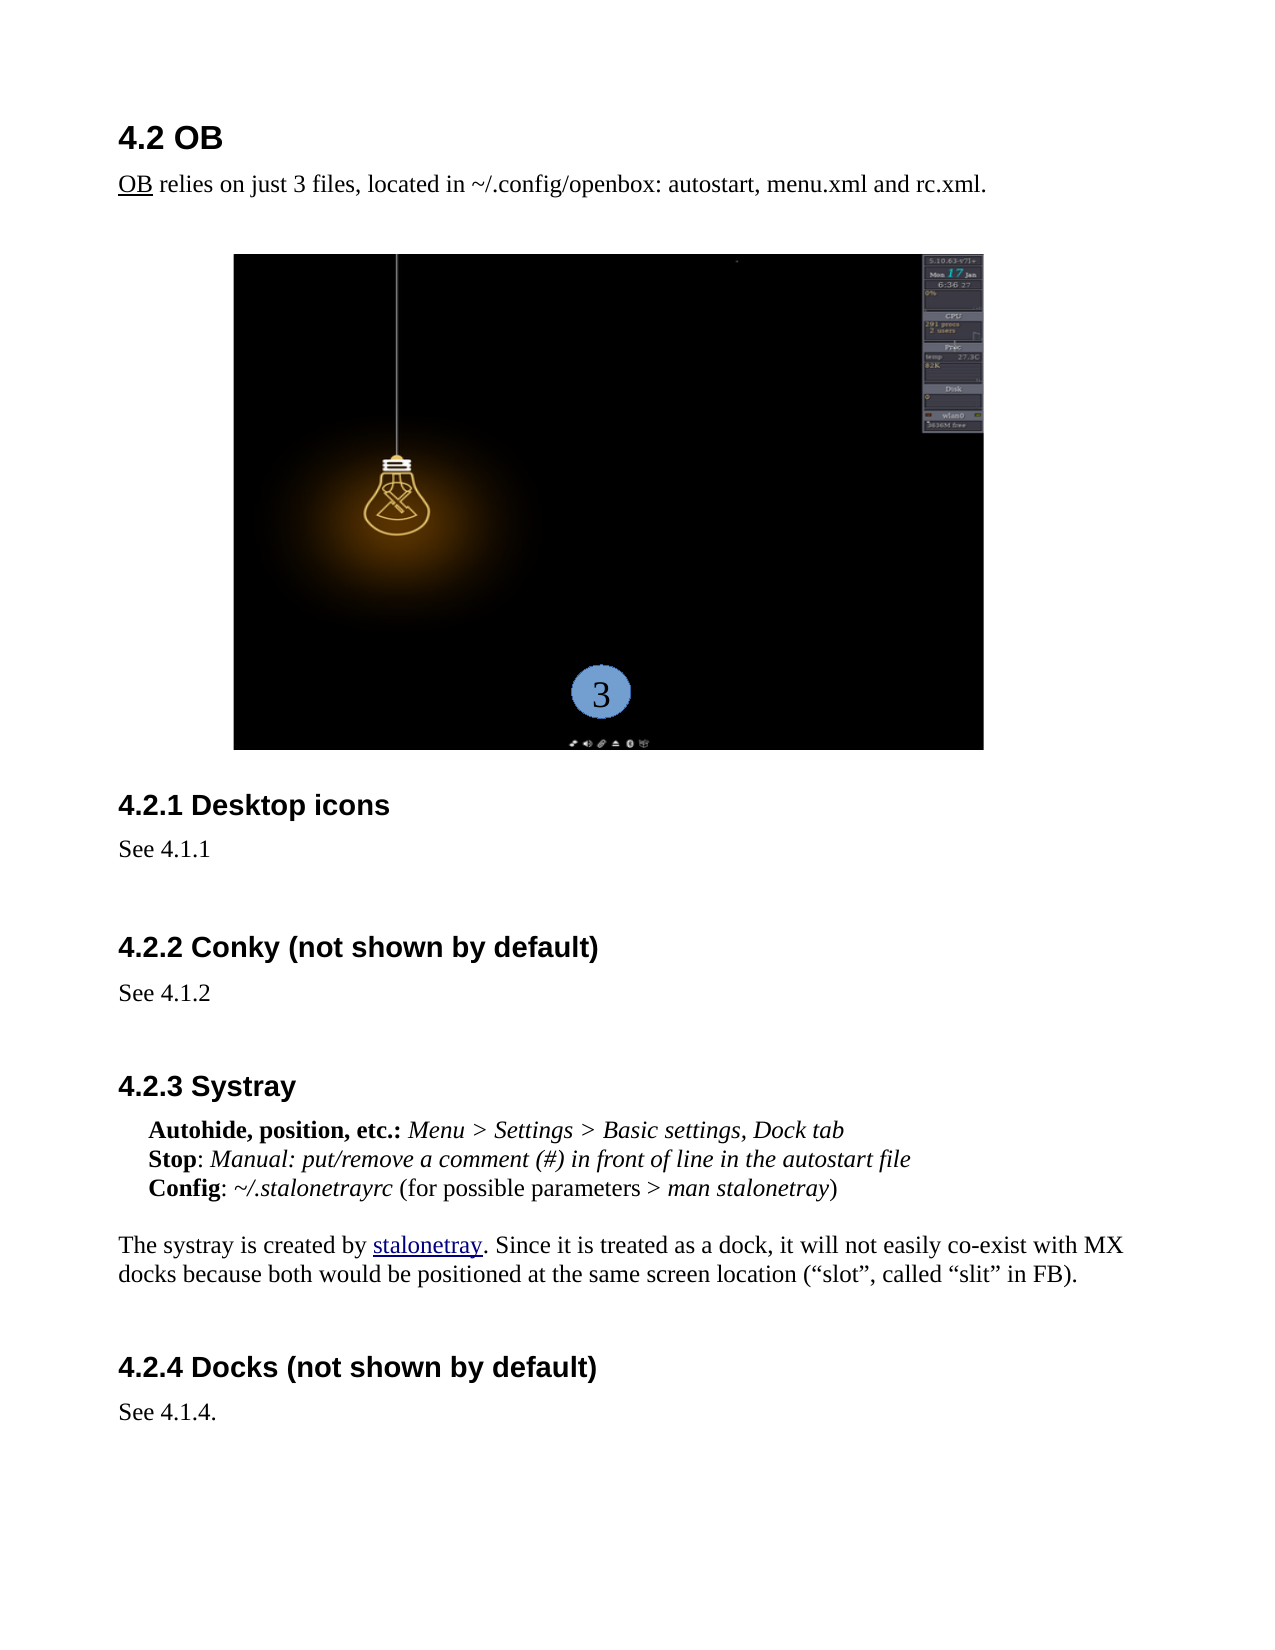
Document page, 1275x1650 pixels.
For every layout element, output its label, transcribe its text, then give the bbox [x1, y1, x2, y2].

picture [233, 254, 984, 750]
text OB relies on just 3 files, located in ~/.config/openbox: autostart, menu.xml and rc.xml. [118, 169, 1157, 198]
subtitle See 4.1.2 [118, 978, 1157, 1007]
subtitle 4.2.1 Desktop icons [118, 788, 1157, 821]
text Autohide, position, etc.: Menu > Settings > Basic settings, Dock tab [148, 1115, 1157, 1144]
subtitle 4.2.4 Docks (not shown by default) [118, 1351, 1157, 1384]
subtitle 4.2.2 Conky (not shown by default) [118, 930, 1157, 963]
text Stop: Manual: put/remove a comment (#) in front of line in the autostart file [148, 1144, 1157, 1173]
text Config: ~/.stalonetrayrc (for possible parameters > man stalonetray) [148, 1173, 1157, 1202]
text See 4.1.4. [118, 1397, 1157, 1425]
text The systray is created by stalonetray. Since it is treated as a dock, it will not easily co-exist with MX docks because both would be positioned at the same screen location (“slot”, called “slit” in FB). [118, 1230, 1157, 1288]
subtitle 4.2.3 Systray [118, 1069, 1157, 1103]
subtitle 4.2 OB [118, 118, 1157, 157]
text 3 [580, 673, 622, 711]
text See 4.1.1 [118, 834, 1157, 863]
